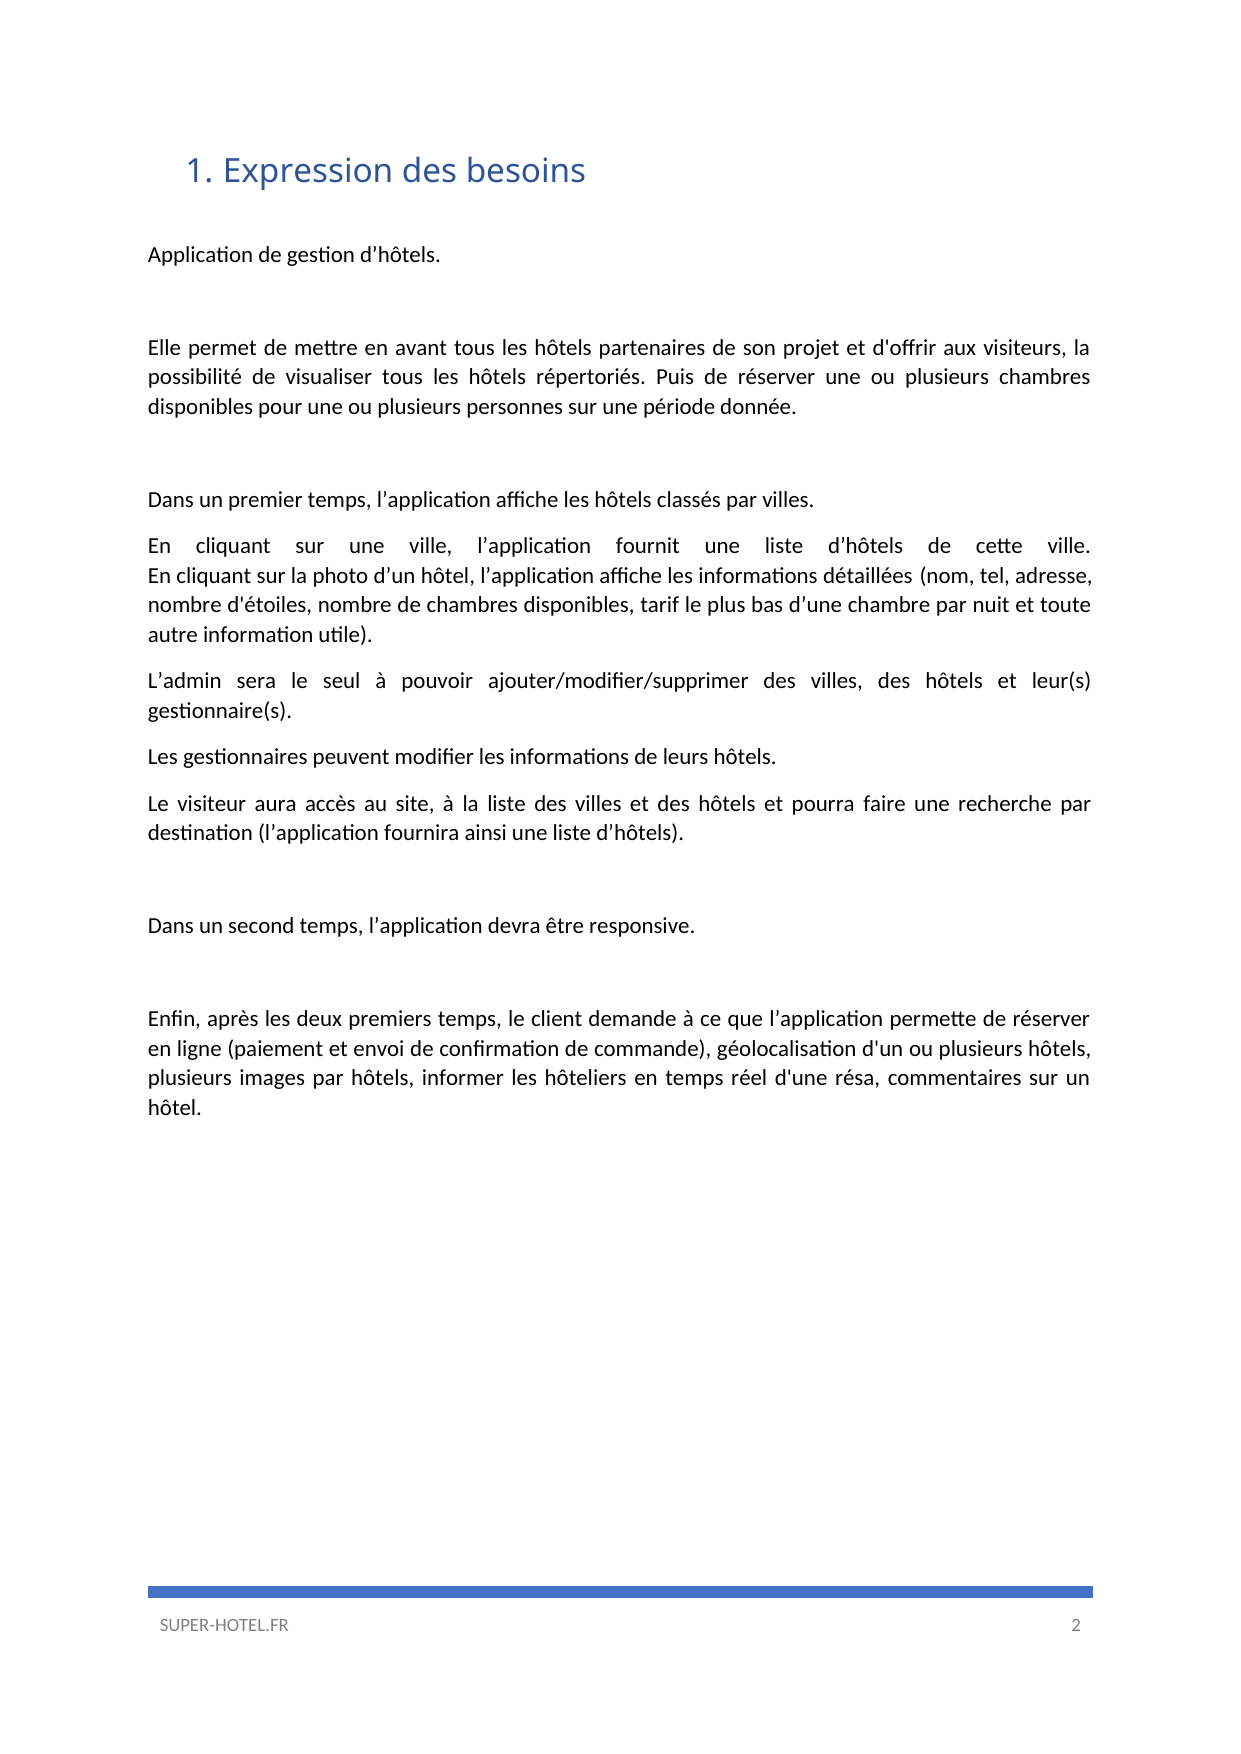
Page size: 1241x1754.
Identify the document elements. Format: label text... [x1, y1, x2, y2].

text Le visiteur aura accès au site, à la liste des villes et des hôtels et pourra faire une recherche par destination (l’application fournira ainsi une liste d’hôtels). [148, 789, 1093, 847]
text Les gestionnaires peuvent modifier les informations de leurs hôtels. [148, 742, 1093, 771]
text L’admin sera le seul à pouvoir ajouter/modifier/supprimer des villes, des hôtels et leur(s) gestionnaire(s). [148, 666, 1093, 724]
text En cliquant sur une ville, l’application fournit une liste d’hôtels de cette ville. En cliquant sur la photo d’un hôtel, l’application affiche les informations détaillées (nom, tel, adresse, nombre d'étoiles, nombre de chambres disponibles, tarif le plus bas d’une chambre par nuit et toute autre information utile). [148, 531, 1093, 648]
text Application de gestion d’hôtels. [148, 240, 1093, 268]
list Expression des besoins [185, 146, 1093, 192]
text Elle permet de mettre en avant tous les hôtels partenaires de son projet et d'offrir aux visiteurs, la possibilité de visualiser tous les hôtels répertoriés. Puis de réserver une ou plusieurs chambres disponibles pour une ou plusieurs personnes sur une période donnée. [148, 333, 1093, 420]
text Dans un second temps, l’application devra être responsive. [148, 911, 1093, 939]
text Enfin, après les deux premiers temps, le client demande à ce que l’application permette de réserver en ligne (paiement et envoi de confirmation de commande), géolocalisation d'un ou plusieurs hôtels, plusieurs images par hôtels, informer les hôteliers en temps réel d'une résa, commentaires sur un hôtel. [148, 1004, 1093, 1121]
text Dans un premier temps, l’application affiche les hôtels classés par villes. [148, 485, 1093, 513]
